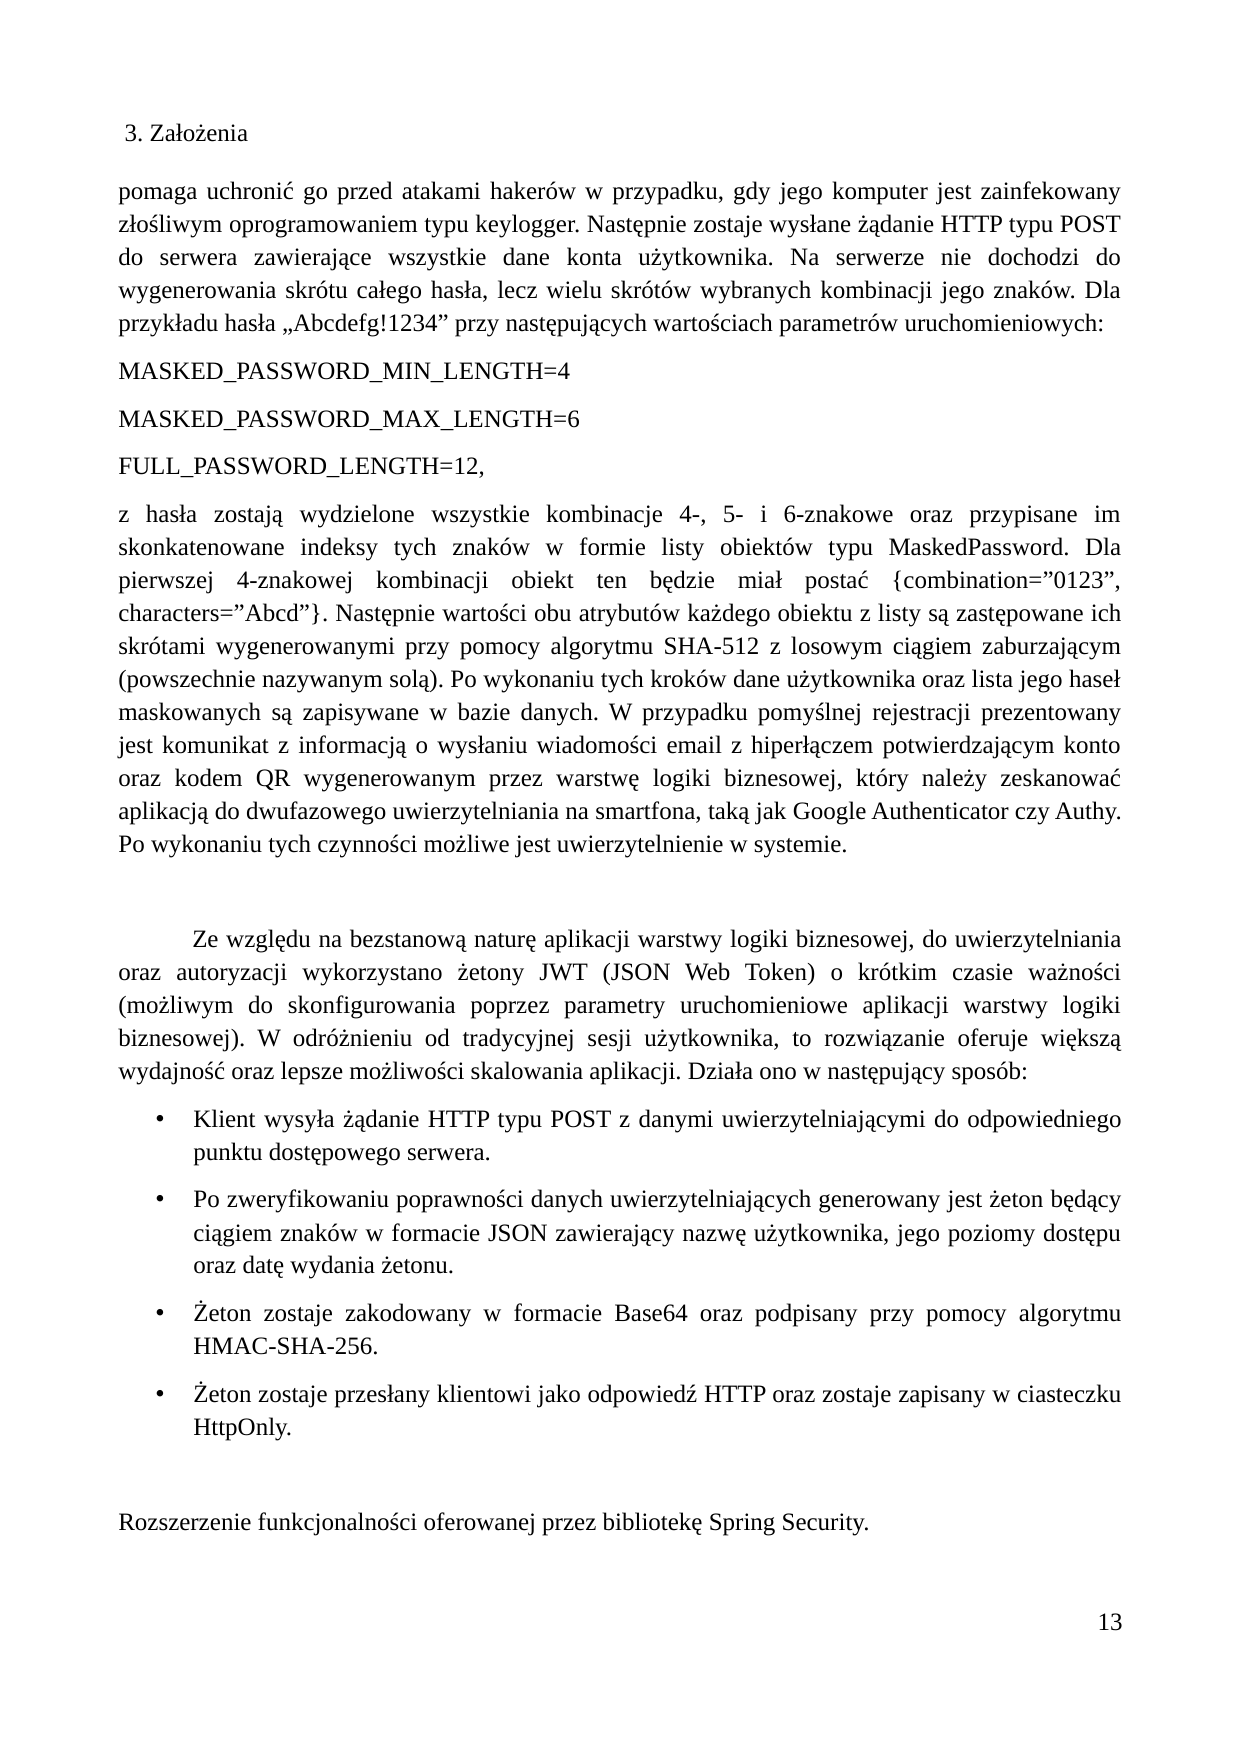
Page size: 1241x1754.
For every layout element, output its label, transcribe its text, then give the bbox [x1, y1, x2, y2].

list Po zweryfikowaniu poprawności danych uwierzytelniających generowany jest żeton będący ciągiem znaków w formacie JSON zawierający nazwę użytkownika, jego poziomy dostępu oraz datę wydania żetonu. [156, 1184, 1122, 1279]
text pomaga uchronić go przed atakami hakerów w przypadku, gdy jego komputer jest zainfekowany złośliwym oprogramowaniem typu keylogger. Następnie zostaje wysłane żądanie HTTP typu POST do serwera zawierające wszystkie dane konta użytkownika. Na serwerze nie dochodzi do wygenerowania skrótu całego hasła, lecz wielu skrótów wybranych kombinacji jego znaków. Dla przykładu hasła „Abcdefg!1234” przy następujących wartościach parametrów uruchomieniowych: [118, 176, 1122, 337]
text MASKED_PASSWORD_MAX_LENGTH=6 [118, 404, 1122, 432]
text Ze względu na bezstanową naturę aplikacji warstwy logiki biznesowej, do uwierzytelniania oraz autoryzacji wykorzystano żetony JWT (JSON Web Token) o krótkim czasie ważności (możliwym do skonfigurowania poprzez parametry uruchomieniowe aplikacji warstwy logiki biznesowej). W odróżnieniu od tradycyjnej sesji użytkownika, to rozwiązanie oferuje większą wydajność oraz lepsze możliwości skalowania aplikacji. Działa ono w następujący sposób: [118, 924, 1122, 1085]
text FULL_PASSWORD_LENGTH=12, [118, 451, 1122, 480]
text z hasła zostają wydzielone wszystkie kombinacje 4-, 5- i 6-znakowe oraz przypisane im skonkatenowane indeksy tych znaków w formie listy obiektów typu MaskedPassword. Dla pierwszej 4-znakowej kombinacji obiekt ten będzie miał postać {combination=”0123”, characters=”Abcd”}. Następnie wartości obu atrybutów każdego obiektu z listy są zastępowane ich skrótami wygenerowanymi przy pomocy algorytmu SHA-512 z losowym ciągiem zaburzającym (powszechnie nazywanym solą). Po wykonaniu tych kroków dane użytkownika oraz lista jego haseł maskowanych są zapisywane w bazie danych. W przypadku pomyślnej rejestracji prezentowany jest komunikat z informacją o wysłaniu wiadomości email z hiperłączem potwierdzającym konto oraz kodem QR wygenerowanym przez warstwę logiki biznesowej, który należy zeskanować aplikacją do dwufazowego uwierzytelniania na smartfona, taką jak Google Authenticator czy Authy. Po wykonaniu tych czynności możliwe jest uwierzytelnienie w systemie. [118, 499, 1122, 858]
text Rozszerzenie funkcjonalności oferowanej przez bibliotekę Spring Security. [118, 1507, 1122, 1536]
list Żeton zostaje zakodowany w formacie Base64 oraz podpisany przy pomocy algorytmu HMAC-SHA-256. [156, 1298, 1122, 1360]
list Żeton zostaje przesłany klientowi jako odpowiedź HTTP oraz zostaje zapisany w ciasteczku HttpOnly. [156, 1379, 1122, 1441]
list Klient wysyła żądanie HTTP typu POST z danymi uwierzytelniającymi do odpowiedniego punktu dostępowego serwera. [156, 1104, 1122, 1166]
text MASKED_PASSWORD_MIN_LENGTH=4 [118, 356, 1122, 385]
